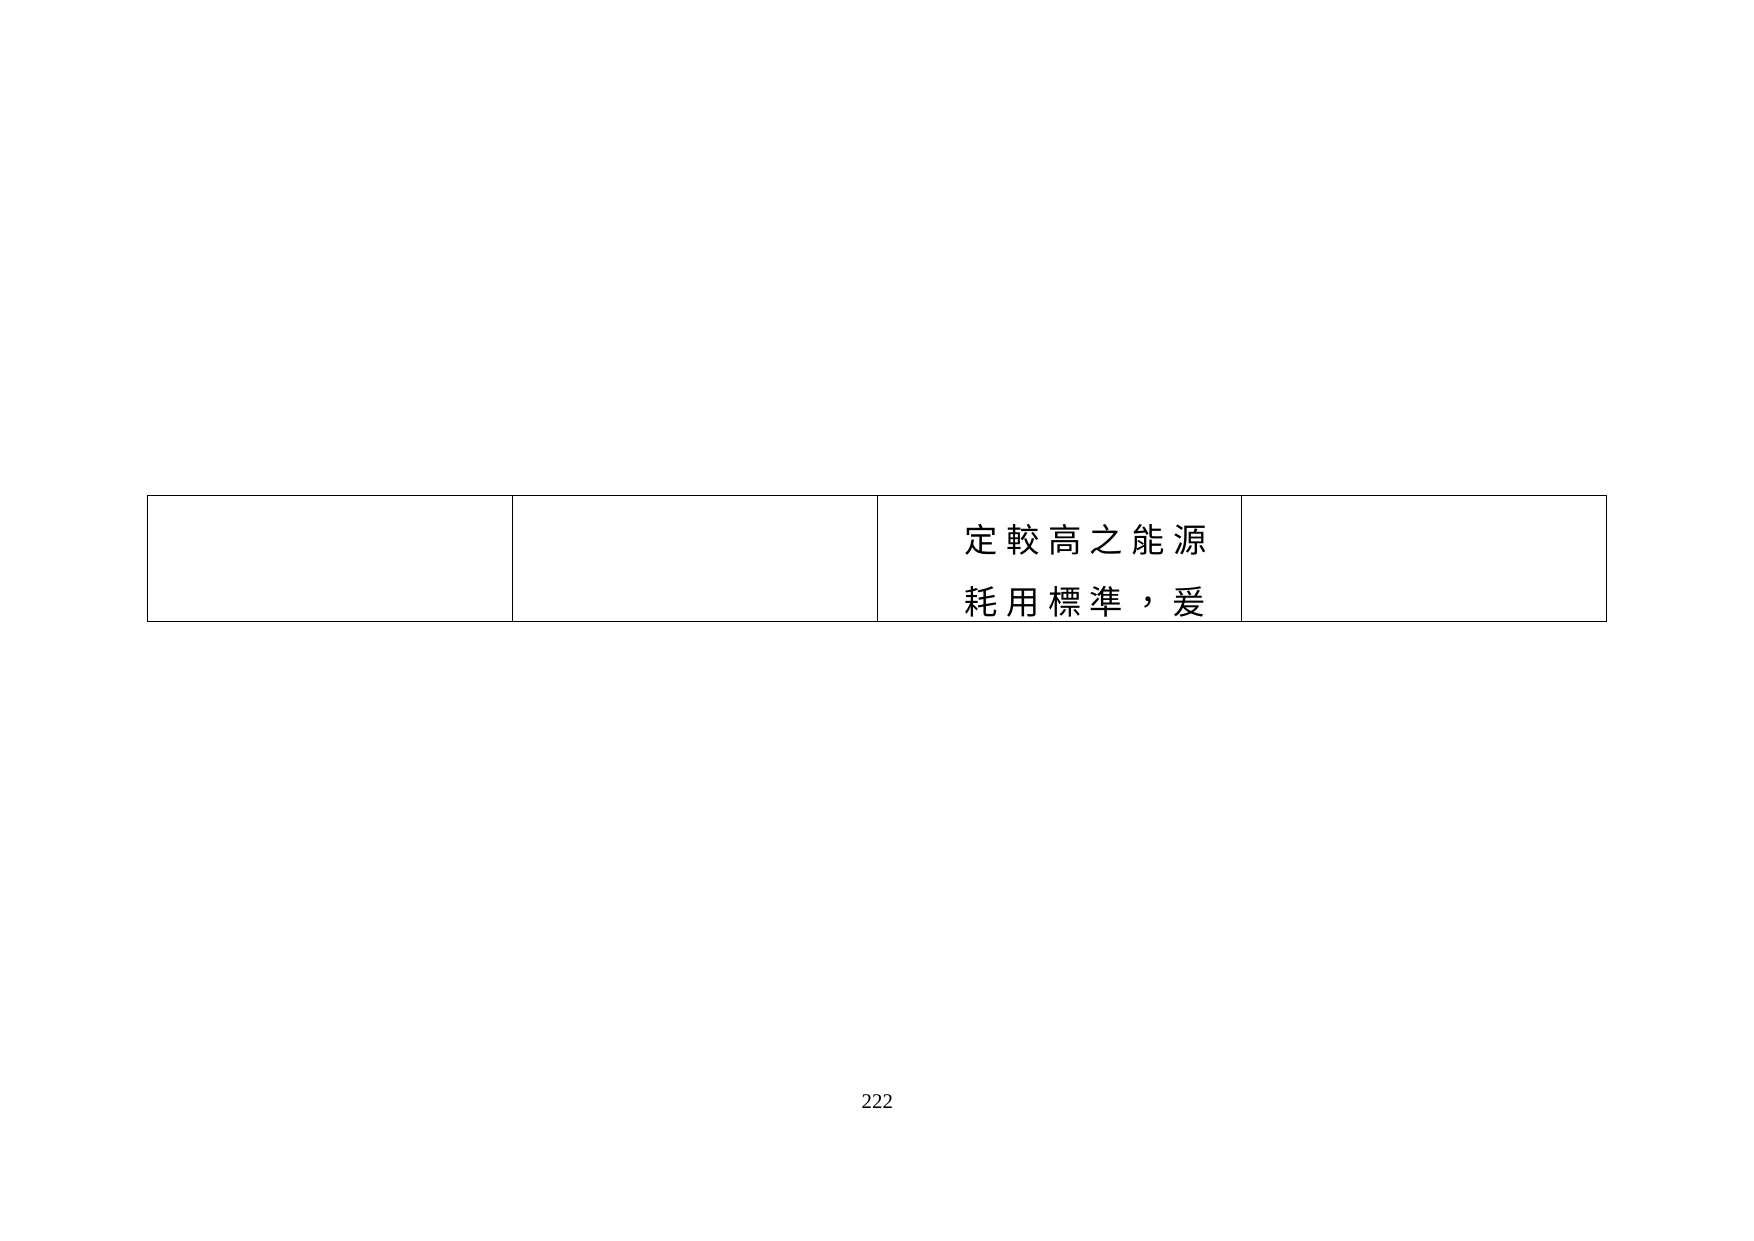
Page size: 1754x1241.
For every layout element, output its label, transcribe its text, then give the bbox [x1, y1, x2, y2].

table_cell 定較高之能源耗用標準，爰 [878, 496, 1241, 621]
table_cell [148, 496, 512, 621]
table_cell [1242, 496, 1606, 621]
table_cell [513, 496, 877, 621]
